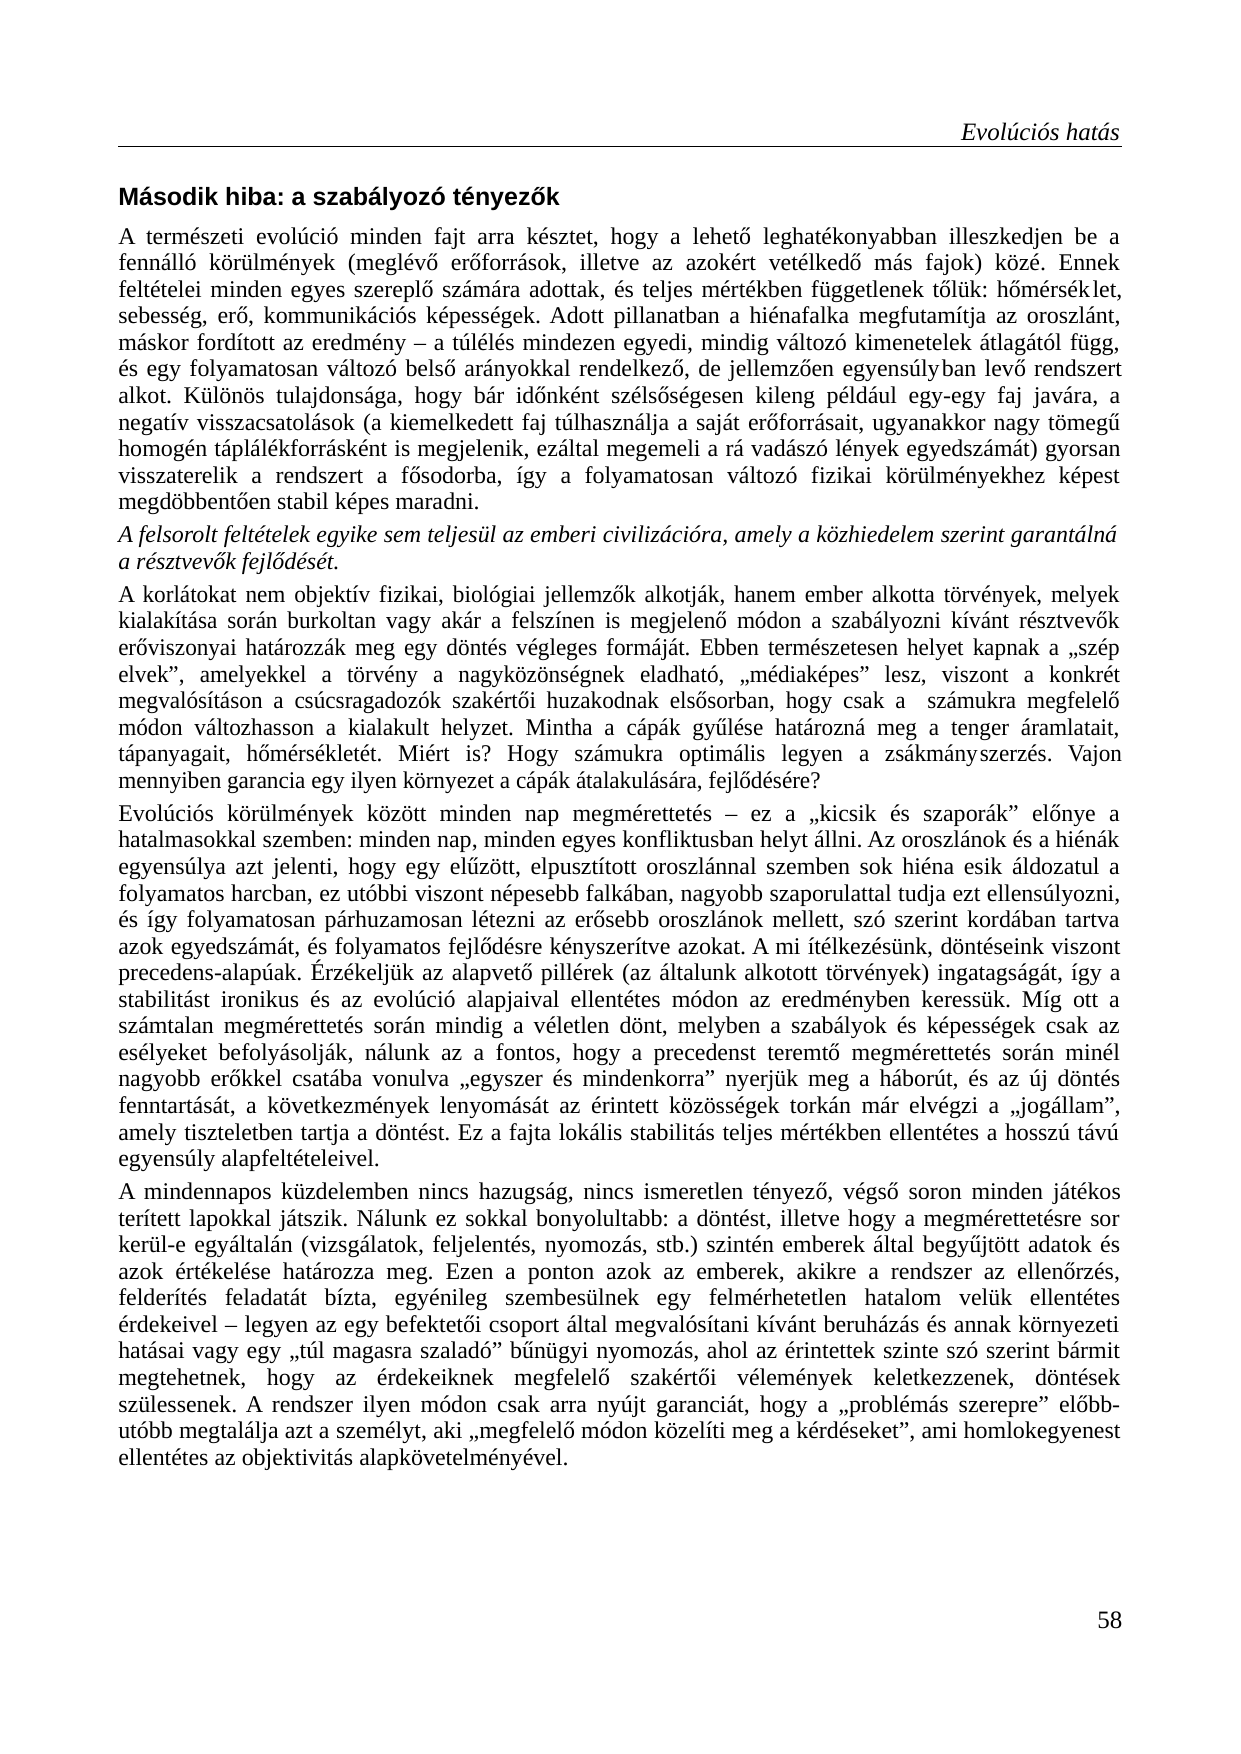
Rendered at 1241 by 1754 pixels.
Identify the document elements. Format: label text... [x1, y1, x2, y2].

text A korlátokat nem objektív fizikai, biológiai jellemzők alkotják, hanem ember alkotta törvények, melyek kialakítása során burkoltan vagy akár a felszínen is megjelenő módon a szabályozni kívánt résztvevők erőviszonyai határozzák meg egy döntés végleges formáját. Ebben természetesen helyet kapnak a „szép elvek”, amelyekkel a törvény a nagyközönségnek eladható, „médiaképes” lesz, viszont a konkrét megvalósításon a csúcsragadozók szakértői huzakodnak elsősorban, hogy csak a számukra megfelelő módon változhasson a kialakult helyzet. Mintha a cápák gyűlése határozná meg a tenger áramlatait, tápanyagait, hőmérsékletét. Miért is? Hogy számukra optimális legyen a zsákmány­szerzés. Vajon mennyiben garancia egy ilyen környezet a cápák átalakulására, fejlődésére? [118, 581, 1122, 793]
text A felsorolt feltételek egyike sem teljesül az emberi civilizációra, amely a közhiedelem szerint garantálná a résztvevők fejlődését. [118, 521, 1122, 574]
text Evolúciós körülmények között minden nap megmérettetés – ez a „kicsik és szaporák” előnye a hatalmasokkal szemben: minden nap, minden egyes konfliktusban helyt állni. Az oroszlánok és a hiénák egyensúlya azt jelenti, hogy egy elűzött, elpusztított oroszlánnal szemben sok hiéna esik áldozatul a folyamatos harcban, ez utóbbi viszont népesebb falkában, nagyobb szaporulattal tudja ezt ellensúlyozni, és így folyamatosan párhuzamosan létezni az erősebb oroszlánok mellett, szó szerint kordában tartva azok egyedszámát, és folyamatos fejlődésre kényszerítve azokat. A mi ítélkezésünk, döntéseink viszont precedens-alapúak. Érzékeljük az alapvető pillérek (az általunk alkotott törvények) ingatagságát, így a stabilitást ironikus és az evolúció alapjaival ellentétes módon az eredményben keressük. Míg ott a számtalan megmérettetés során mindig a véletlen dönt, melyben a szabályok és képességek csak az esélyeket befolyásolják, nálunk az a fontos, hogy a precedenst teremtő megmérettetés során minél nagyobb erőkkel csatába vonulva „egyszer és mindenkorra” nyerjük meg a háborút, és az új döntés fenntartását, a következmények lenyomását az érintett közösségek torkán már elvégzi a „jogállam”, amely tiszteletben tartja a döntést. Ez a fajta lokális stabilitás teljes mértékben ellentétes a hosszú távú egyensúly alapfeltételeivel. [118, 800, 1122, 1172]
subtitle Második hiba: a szabályozó tényezők [118, 182, 1122, 210]
text A természeti evolúció minden fajt arra késztet, hogy a lehető leghatékonyabban illeszkedjen be a fennálló körülmények (meglévő erőforrások, illetve az azokért vetélkedő más fajok) közé. Ennek feltételei minden egyes szereplő számára adottak, és teljes mértékben függetlenek tőlük: hőmérsék­let, sebesség, erő, kommunikációs képességek. Adott pillanatban a hiénafalka megfutamítja az oroszlánt, máskor fordított az eredmény – a túlélés mindezen egyedi, mindig változó kimenetelek átlagától függ, és egy folyamatosan változó belső arányokkal rendelkező, de jellemzően egyensúly­ban levő rendszert alkot. Különös tulajdonsága, hogy bár időnként szélsőségesen kileng például egy-egy faj javára, a negatív visszacsatolások (a kiemelkedett faj túlhasználja a saját erőforrásait, ugyanakkor nagy tömegű homogén táplálékforrásként is megjelenik, ezáltal megemeli a rá vadászó lények egyedszámát) gyorsan visszaterelik a rendszert a fősodorba, így a folyamatosan változó fizikai körülményekhez képest megdöbbentően stabil képes maradni. [118, 223, 1122, 515]
text A mindennapos küzdelemben nincs hazugság, nincs ismeretlen tényező, végső soron minden játékos terített lapokkal játszik. Nálunk ez sokkal bonyolultabb: a döntést, illetve hogy a megmérettetésre sor kerül-e egyáltalán (vizsgálatok, feljelentés, nyomozás, stb.) szintén emberek által begyűjtött adatok és azok értékelése határozza meg. Ezen a ponton azok az emberek, akikre a rendszer az ellenőrzés, felderítés feladatát bízta, egyénileg szembesülnek egy felmérhetetlen hatalom velük ellentétes érdekeivel – legyen az egy befektetői csoport által megvalósítani kívánt beruházás és annak környezeti hatásai vagy egy „túl magasra szaladó” bűnügyi nyomozás, ahol az érintettek szinte szó szerint bármit megtehetnek, hogy az érdekeiknek megfelelő szakértői vélemények keletkezzenek, döntések szülessenek. A rendszer ilyen módon csak arra nyújt garanciát, hogy a „problémás szerepre” előbb-utóbb megtalálja azt a személyt, aki „megfelelő módon közelíti meg a kérdéseket”, ami homlokegyenest ellentétes az objektivitás alapkövetelményével. [118, 1178, 1122, 1471]
